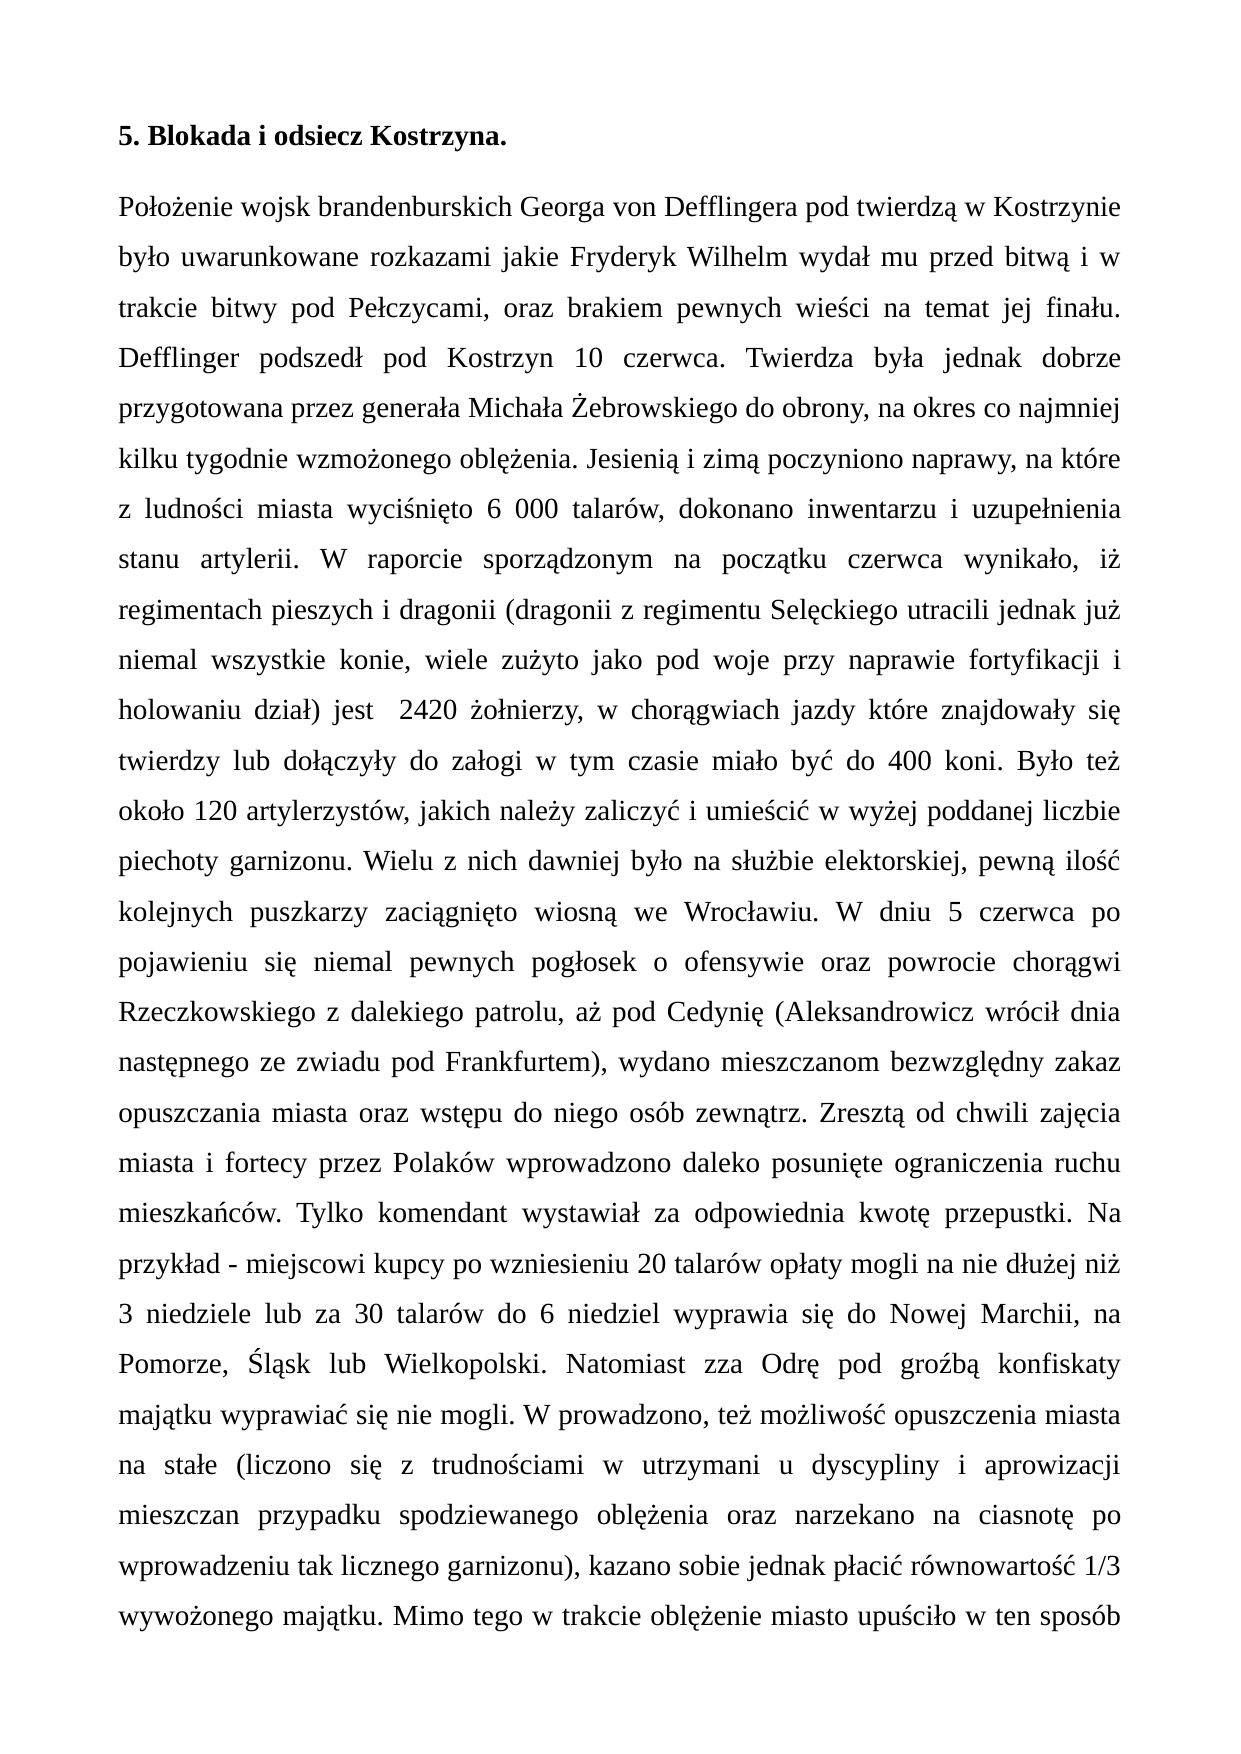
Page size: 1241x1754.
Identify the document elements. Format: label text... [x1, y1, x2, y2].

text 5. Blokada i odsiecz Kostrzyna. [118, 118, 1122, 152]
text Położenie wojsk brandenburskich Georga von Defflingera pod twierdzą w Kostrzynie było uwarunkowane rozkazami jakie Fryderyk Wilhelm wydał mu przed bitwą i w trakcie bitwy pod Pełczycami, oraz brakiem pewnych wieści na temat jej finału. Defflinger podszedł pod Kostrzyn 10 czerwca. Twierdza była jednak dobrze przygotowana przez generała Michała Żebrowskiego do obrony, na okres co najmniej kilku tygodnie wzmożonego oblężenia. Jesienią i zimą poczyniono naprawy, na które z ludności miasta wyciśnięto 6 000 talarów, dokonano inwentarzu i uzupełnienia stanu artylerii. W raporcie sporządzonym na początku czerwca wynikało, iż regimentach pieszych i dragonii (dragonii z regimentu Selęckiego utracili jednak już niemal wszystkie konie, wiele zużyto jako pod woje przy naprawie fortyfikacji i holowaniu dział) jest 2420 żołnierzy, w chorągwiach jazdy które znajdowały się twierdzy lub dołączyły do załogi w tym czasie miało być do 400 koni. Było też około 120 artylerzystów, jakich należy zaliczyć i umieścić w wyżej poddanej liczbie piechoty garnizonu. Wielu z nich dawniej było na służbie elektorskiej, pewną ilość kolejnych puszkarzy zaciągnięto wiosną we Wrocławiu. W dniu 5 czerwca po pojawieniu się niemal pewnych pogłosek o ofensywie oraz powrocie chorągwi Rzeczkowskiego z dalekiego patrolu, aż pod Cedynię (Aleksandrowicz wrócił dnia następnego ze zwiadu pod Frankfurtem), wydano mieszczanom bezwzględny zakaz opuszczania miasta oraz wstępu do niego osób zewnątrz. Zresztą od chwili zajęcia miasta i fortecy przez Polaków wprowadzono daleko posunięte ograniczenia ruchu mieszkańców. Tylko komendant wystawiał za odpowiednia kwotę przepustki. Na przykład - miejscowi kupcy po wzniesieniu 20 talarów opłaty mogli na nie dłużej niż 3 niedziele lub za 30 talarów do 6 niedziel wyprawia się do Nowej Marchii, na Pomorze, Śląsk lub Wielkopolski. Natomiast zza Odrę pod groźbą konfiskaty majątku wyprawiać się nie mogli. W prowadzono, też możliwość opuszczenia miasta na stałe (liczono się z trudnościami w utrzymani u dyscypliny i aprowizacji mieszczan przypadku spodziewanego oblężenia oraz narzekano na ciasnotę po wprowadzeniu tak licznego garnizonu), kazano sobie jednak płacić równowartość 1/3 wywożonego majątku. Mimo tego w trakcie oblężenie miasto upuściło w ten sposób [118, 189, 1122, 1632]
